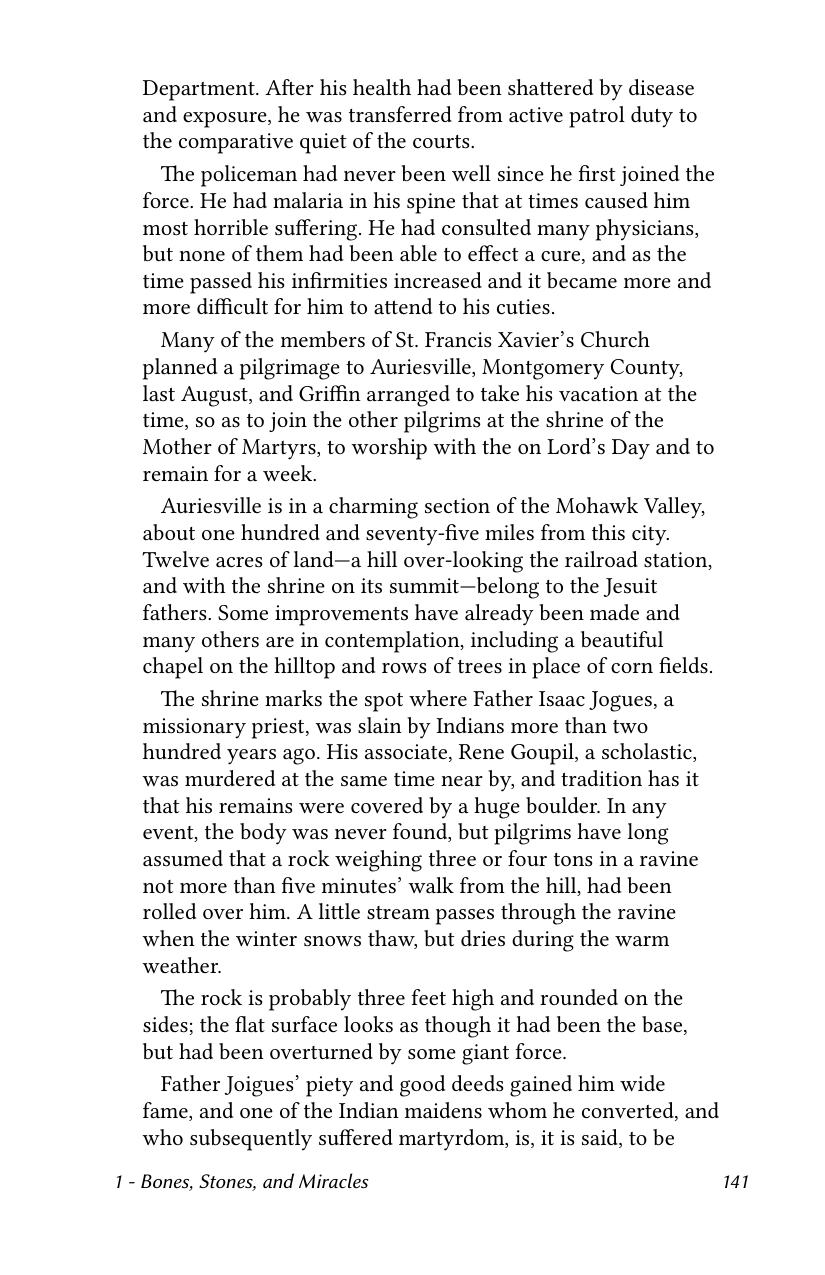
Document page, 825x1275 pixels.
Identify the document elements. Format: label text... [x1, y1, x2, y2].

text Father Joigues’ piety and good deeds gained him wide fame, and one of the Indian maidens whom he converted, and who subsequently suffered martyrdom, is, it is said, to be [142, 1071, 720, 1151]
text The rock is probably three feet high and rounded on the sides; the flat surface looks as though it had been the base, but had been overturned by some giant force. [142, 985, 720, 1065]
text Department. After his health had been shattered by disease and exposure, he was transferred from active patrol duty to the comparative quiet of the courts. [142, 75, 720, 154]
text The policeman had never been well since he first joined the force. He had malaria in his spine that at times caused him most horrible suffering. He had consulted many physicians, but none of them had been able to effect a cure, and as the time passed his infirmities increased and it became more and more difficult for him to attend to his cuties. [142, 161, 720, 321]
text Auriesville is in a charming section of the Mohawk Valley, about one hundred and seventy-five miles from this city. Twelve acres of land—a hill over-looking the railroad station, and with the shrine on its summit—belong to the Jesuit fathers. Some improvements have already been made and many others are in contemplation, including a beautiful chapel on the hilltop and rows of trees in place of corn fields. [142, 493, 720, 679]
text Many of the members of St. Francis Xavier’s Church planned a pilgrimage to Auriesville, Montgomery County, last August, and Griffin arranged to take his vacation at the time, so as to join the other pilgrims at the shrine of the Mother of Martyrs, to worship with the on Lord’s Day and to remain for a week. [142, 327, 720, 487]
text The shrine marks the spot where Father Isaac Jogues, a missionary priest, was slain by Indians more than two hundred years ago. His associate, Rene Goupil, a scholastic, was murdered at the same time near by, and tradition has it that his remains were covered by a huge boulder. In any event, the body was never found, but pilgrims have long assumed that a rock weighing three or four tons in a ravine not more than five minutes’ walk from the hill, had been rolled over him. A little stream passes through the ravine when the winter snows thaw, but dries during the warm weather. [142, 686, 720, 979]
